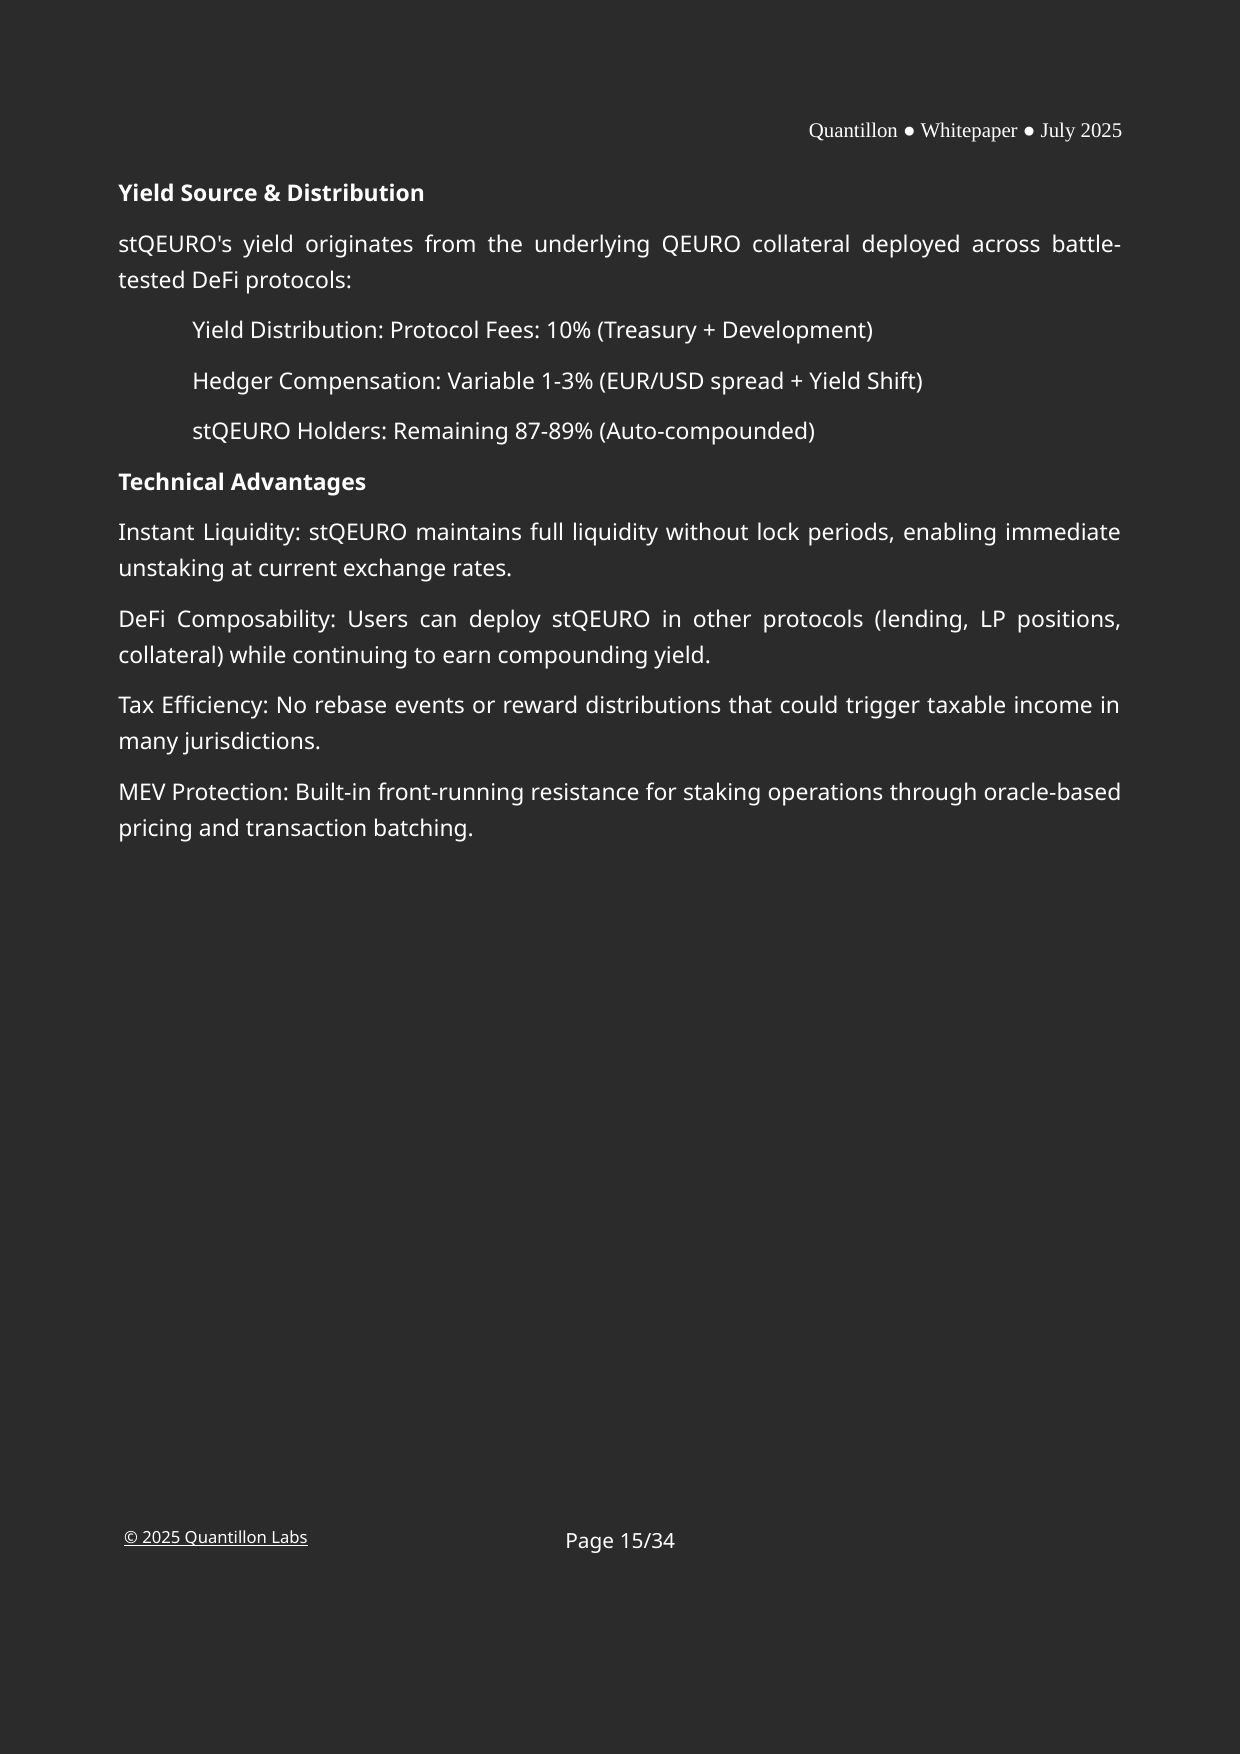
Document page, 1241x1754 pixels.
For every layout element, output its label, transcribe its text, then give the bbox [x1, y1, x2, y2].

text Yield Distribution: Protocol Fees: 10% (Treasury + Development) [118, 314, 1122, 345]
text DeFi Composability: Users can deploy stQEURO in other protocols (lending, LP positions, collateral) while continuing to earn compounding yield. [118, 603, 1122, 670]
text Yield Source & Distribution [118, 177, 1122, 208]
text Hedger Compensation: Variable 1-3% (EUR/USD spread + Yield Shift) [118, 364, 1122, 396]
text Tax Efficiency: No rebase events or reward distributions that could trigger taxable income in many jurisdictions. [118, 689, 1122, 756]
text Technical Advantages [118, 466, 1122, 497]
text stQEURO Holders: Remaining 87-89% (Auto-compounded) [118, 415, 1122, 446]
text Instant Liquidity: stQEURO maintains full liquidity without lock periods, enabling immediate unstaking at current exchange rates. [118, 516, 1122, 583]
text MEV Protection: Built-in front-running resistance for staking operations through oracle-based pricing and transaction batching. [118, 776, 1122, 843]
text stQEURO's yield originates from the underlying QEURO collateral deployed across battle-tested DeFi protocols: [118, 228, 1122, 295]
